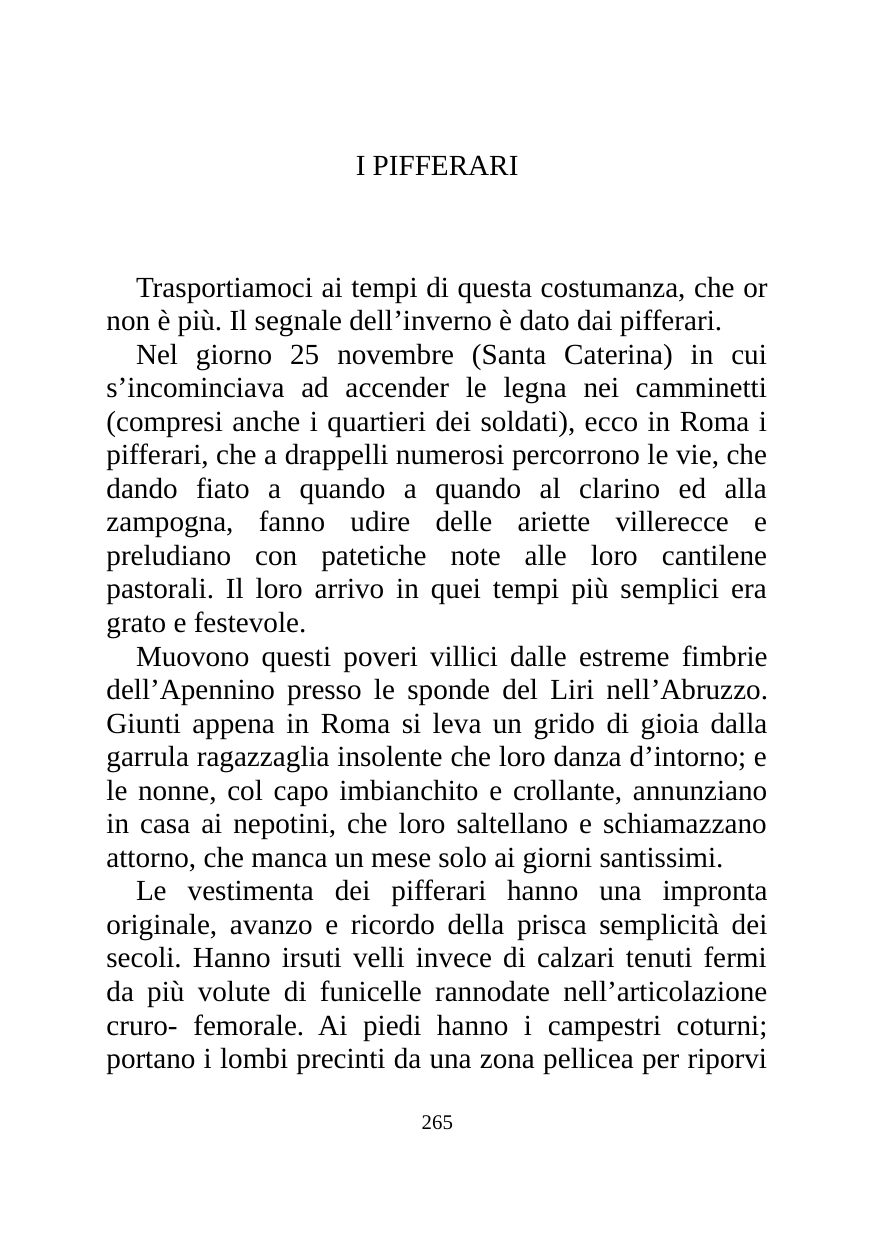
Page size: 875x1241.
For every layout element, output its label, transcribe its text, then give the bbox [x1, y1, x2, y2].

text Trasportiamoci ai tempi di questa costumanza, che or non è più. Il segnale dell’inverno è dato dai pifferari. [106, 270, 768, 337]
subtitle I PIFFERARI [106, 148, 768, 181]
text Muovono questi poveri villici dalle estreme fimbrie dell’Apennino presso le sponde del Liri nell’Abruzzo. Giunti appena in Roma si leva un grido di gioia dalla garrula ragazzaglia insolente che loro danza d’intorno; e le nonne, col capo imbianchito e crollante, annunziano in casa ai nepotini, che loro saltellano e schiamazzano attorno, che manca un mese solo ai giorni santissimi. [106, 639, 768, 873]
text Le vestimenta dei pifferari hanno una impronta originale, avanzo e ricordo della prisca semplicità dei secoli. Hanno irsuti velli invece di calzari tenuti fermi da più volute di funicelle rannodate nell’articolazione cruro- femorale. Ai piedi hanno i campestri coturni; portano i lombi precinti da una zona pellicea per riporvi [106, 873, 768, 1075]
text Nel giorno 25 novembre (Santa Caterina) in cui s’incominciava ad accender le legna nei camminetti (compresi anche i quartieri dei soldati), ecco in Roma i pifferari, che a drappelli numerosi percorrono le vie, che dando fiato a quando a quando al clarino ed alla zampogna, fanno udire delle ariette villerecce e preludiano con patetiche note alle loro cantilene pastorali. Il loro arrivo in quei tempi più semplici era grato e festevole. [106, 337, 768, 639]
